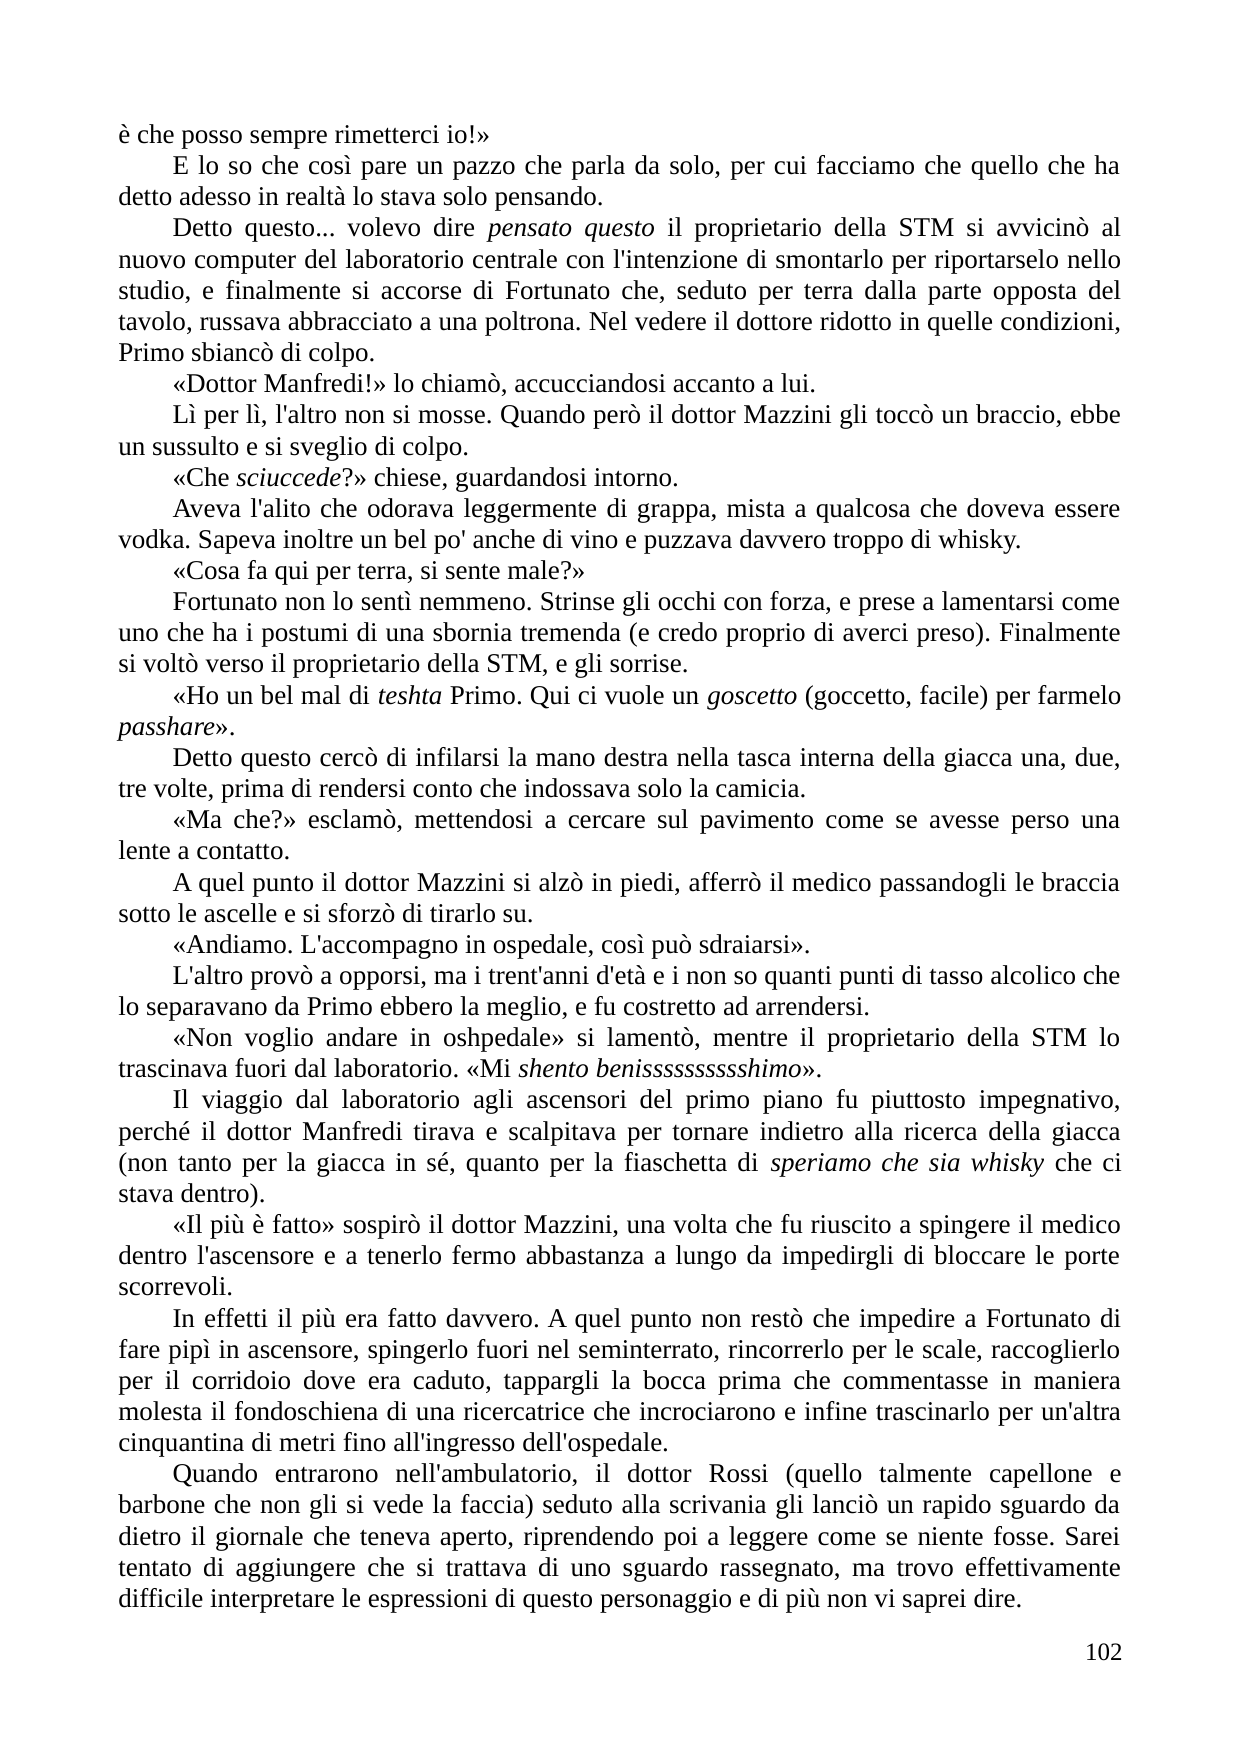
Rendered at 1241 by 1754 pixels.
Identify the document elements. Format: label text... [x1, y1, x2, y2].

text «Non voglio andare in oshpedale» si lamentò, mentre il proprietario della STM lo trascinava fuori dal laboratorio. «Mi shento benisssssssssshimo». [118, 1021, 1122, 1084]
text è che posso sempre rimetterci io!» [118, 118, 1122, 149]
text Fortunato non lo sentì nemmeno. Strinse gli occhi con forza, e prese a lamentarsi come uno che ha i postumi di una sbornia tremenda (e credo proprio di averci preso). Finalmente si voltò verso il proprietario della STM, e gli sorrise. [118, 585, 1122, 679]
text L'altro provò a opporsi, ma i trent'anni d'età e i non so quanti punti di tasso alcolico che lo separavano da Primo ebbero la meglio, e fu costretto ad arrendersi. [118, 959, 1122, 1021]
text Il viaggio dal laboratorio agli ascensori del primo piano fu piuttosto impegnativo, perché il dottor Manfredi tirava e scalpitava per tornare indietro alla ricerca della giacca (non tanto per la giacca in sé, quanto per la fiaschetta di speriamo che sia whisky che ci stava dentro). [118, 1084, 1122, 1208]
text Quando entrarono nell'ambulatorio, il dottor Rossi (quello talmente capellone e barbone che non gli si vede la faccia) seduto alla scrivania gli lanciò un rapido sguardo da dietro il giornale che teneva aperto, riprendendo poi a leggere come se niente fosse. Sarei tentato di aggiungere che si trattava di uno sguardo rassegnato, ma trovo effettivamente difficile interpretare le espressioni di questo personaggio e di più non vi saprei dire. [118, 1457, 1122, 1613]
text «Andiamo. L'accompagno in ospedale, così può sdraiarsi». [118, 928, 1122, 959]
text Lì per lì, l'altro non si mosse. Quando però il dottor Mazzini gli toccò un braccio, ebbe un sussulto e si sveglio di colpo. [118, 398, 1122, 461]
text In effetti il più era fatto davvero. A quel punto non restò che impedire a Fortunato di fare pipì in ascensore, spingerlo fuori nel seminterrato, rincorrerlo per le scale, raccoglierlo per il corridoio dove era caduto, tappargli la bocca prima che commentasse in maniera molesta il fondoschiena di una ricercatrice che incrociarono e infine trascinarlo per un'altra cinquantina di metri fino all'ingresso dell'ospedale. [118, 1302, 1122, 1457]
text «Dottor Manfredi!» lo chiamò, accucciandosi accanto a lui. [118, 367, 1122, 398]
text «Il più è fatto» sospirò il dottor Mazzini, una volta che fu riuscito a spingere il medico dentro l'ascensore e a tenerlo fermo abbastanza a lungo da impedirgli di bloccare le porte scorrevoli. [118, 1208, 1122, 1302]
text «Che sciuccede?» chiese, guardandosi intorno. [118, 461, 1122, 492]
text «Cosa fa qui per terra, si sente male?» [118, 554, 1122, 585]
text «Ho un bel mal di teshta Primo. Qui ci vuole un goscetto (goccetto, facile) per farmelo passhare». [118, 679, 1122, 741]
text Detto questo... volevo dire pensato questo il proprietario della STM si avvicinò al nuovo computer del laboratorio centrale con l'intenzione di smontarlo per riportarselo nello studio, e finalmente si accorse di Fortunato che, seduto per terra dalla parte opposta del tavolo, russava abbracciato a una poltrona. Nel vedere il dottore ridotto in quelle condizioni, Primo sbiancò di colpo. [118, 212, 1122, 367]
text «Ma che?» esclamò, mettendosi a cercare sul pavimento come se avesse perso una lente a contatto. [118, 803, 1122, 866]
text Aveva l'alito che odorava leggermente di grappa, mista a qualcosa che doveva essere vodka. Sapeva inoltre un bel po' anche di vino e puzzava davvero troppo di whisky. [118, 492, 1122, 554]
text E lo so che così pare un pazzo che parla da solo, per cui facciamo che quello che ha detto adesso in realtà lo stava solo pensando. [118, 149, 1122, 212]
text Detto questo cercò di infilarsi la mano destra nella tasca interna della giacca una, due, tre volte, prima di rendersi conto che indossava solo la camicia. [118, 741, 1122, 803]
text A quel punto il dottor Mazzini si alzò in piedi, afferrò il medico passandogli le braccia sotto le ascelle e si sforzò di tirarlo su. [118, 866, 1122, 928]
